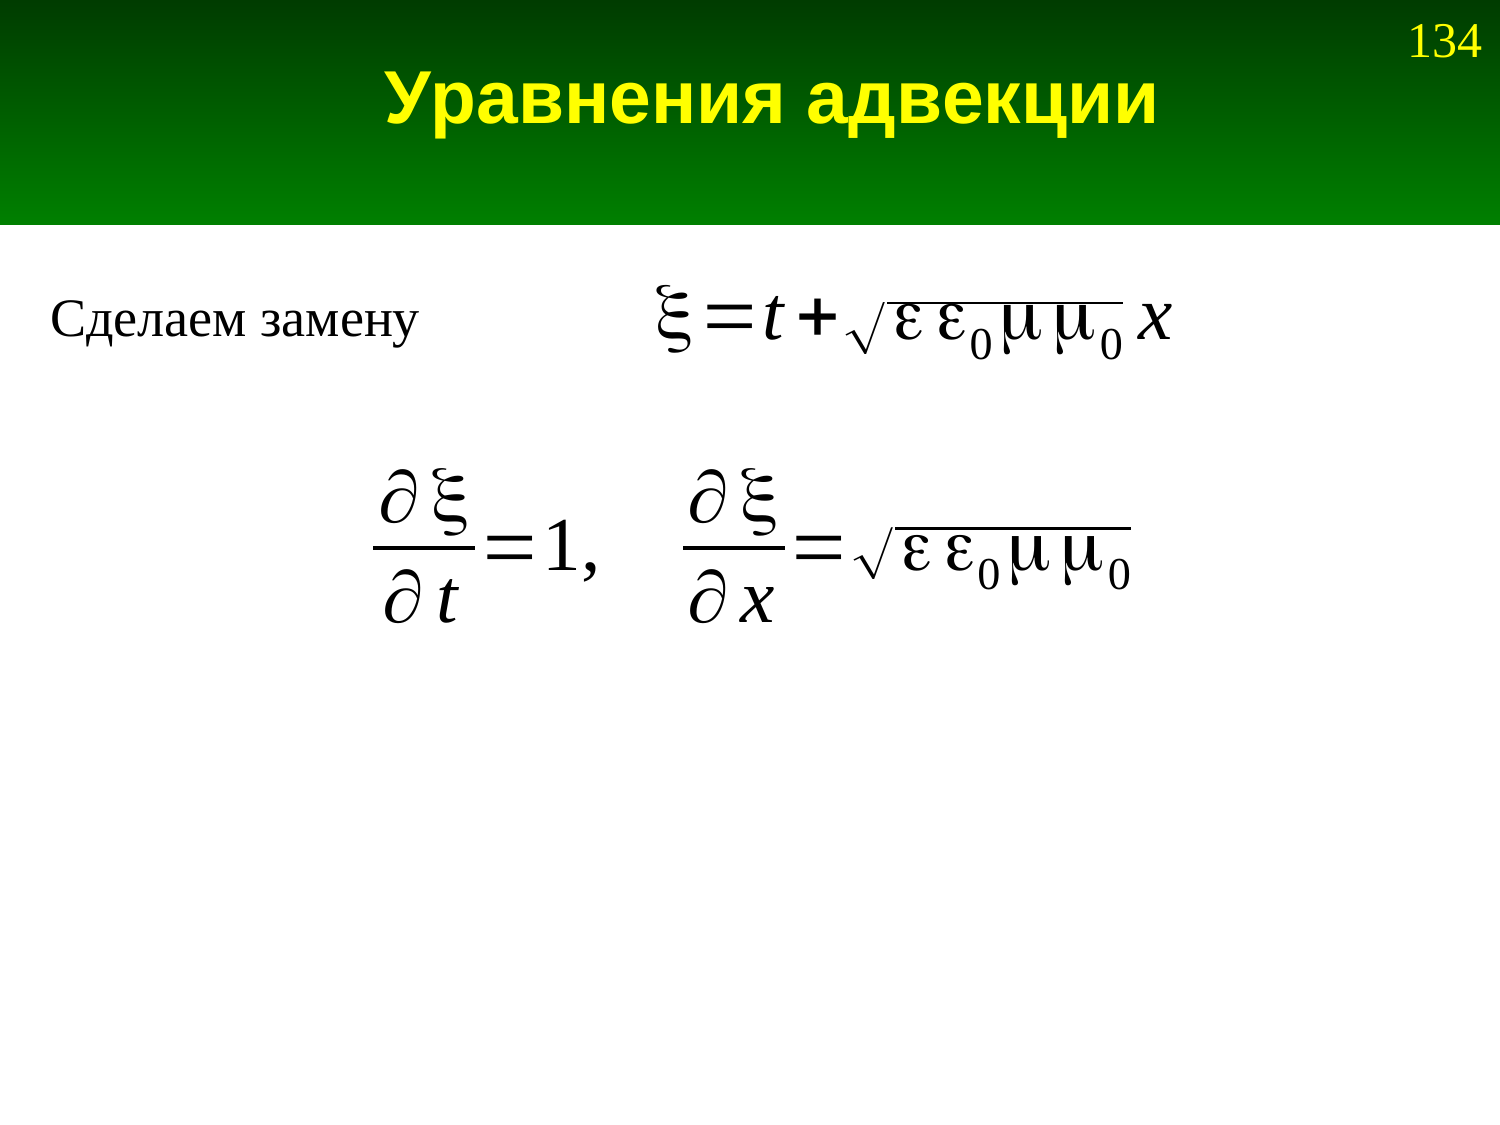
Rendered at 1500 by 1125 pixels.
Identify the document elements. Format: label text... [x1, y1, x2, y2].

chart [349, 465, 1151, 638]
title Уравнения адвекции [123, 0, 1399, 192]
chart [636, 273, 1194, 371]
text_box Сделаем замену [35, 274, 436, 355]
